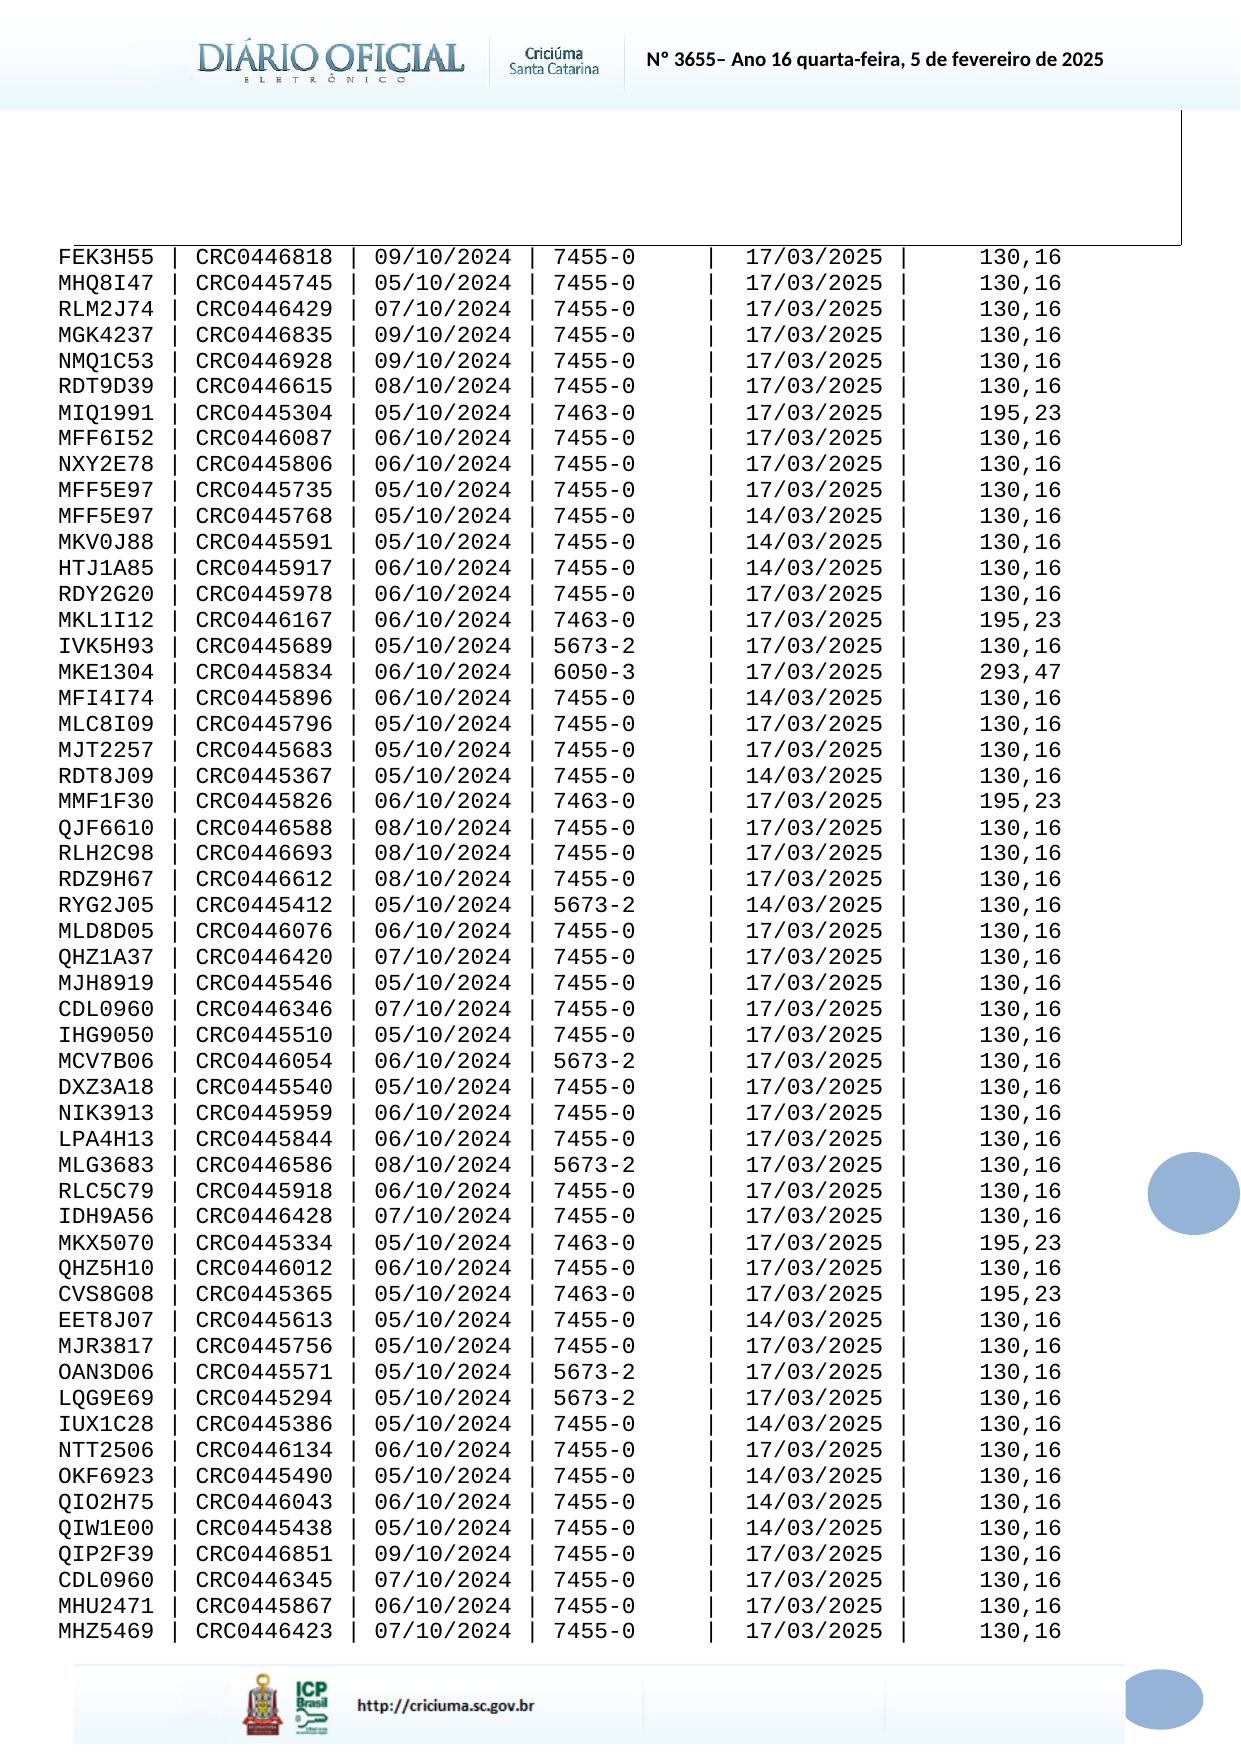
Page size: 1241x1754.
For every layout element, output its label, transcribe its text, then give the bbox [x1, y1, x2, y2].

text QHZ5H10 | CRC0446012 | 06/10/2024 | 7455-0 | 17/03/2025 | 130,16 [44, 1257, 1181, 1283]
text NIK3913 | CRC0445959 | 06/10/2024 | 7455-0 | 17/03/2025 | 130,16 [44, 1101, 1181, 1127]
text RLM2J74 | CRC0446429 | 07/10/2024 | 7455-0 | 17/03/2025 | 130,16 [44, 297, 1181, 323]
text IDH9A56 | CRC0446428 | 07/10/2024 | 7455-0 | 17/03/2025 | 130,16 [44, 1205, 1171, 1231]
text LQG9E69 | CRC0445294 | 05/10/2024 | 5673-2 | 17/03/2025 | 130,16 [44, 1386, 1181, 1412]
text MKX5070 | CRC0445334 | 05/10/2024 | 7463-0 | 17/03/2025 | 195,23 [44, 1231, 1181, 1257]
text MCV7B06 | CRC0446054 | 06/10/2024 | 5673-2 | 17/03/2025 | 130,16 [44, 1049, 1181, 1075]
text MJR3817 | CRC0445756 | 05/10/2024 | 7455-0 | 17/03/2025 | 130,16 [44, 1334, 1181, 1361]
text MJH8919 | CRC0445546 | 05/10/2024 | 7455-0 | 17/03/2025 | 130,16 [44, 971, 1181, 997]
text CDL0960 | CRC0446346 | 07/10/2024 | 7455-0 | 17/03/2025 | 130,16 [44, 997, 1181, 1023]
text MFF5E97 | CRC0445768 | 05/10/2024 | 7455-0 | 14/03/2025 | 130,16 [44, 504, 1181, 531]
text RLC5C79 | CRC0445918 | 06/10/2024 | 7455-0 | 17/03/2025 | 130,16 [44, 1179, 1150, 1205]
text QHZ1A37 | CRC0446420 | 07/10/2024 | 7455-0 | 17/03/2025 | 130,16 [44, 946, 1181, 971]
text RDZ9H67 | CRC0446612 | 08/10/2024 | 7455-0 | 17/03/2025 | 130,16 [44, 868, 1181, 894]
text OKF6923 | CRC0445490 | 05/10/2024 | 7455-0 | 14/03/2025 | 130,16 [44, 1464, 1181, 1490]
text NTT2506 | CRC0446134 | 06/10/2024 | 7455-0 | 17/03/2025 | 130,16 [44, 1438, 1181, 1464]
text NMQ1C53 | CRC0446928 | 09/10/2024 | 7455-0 | 17/03/2025 | 130,16 [44, 349, 1181, 375]
text IHG9050 | CRC0445510 | 05/10/2024 | 7455-0 | 17/03/2025 | 130,16 [44, 1023, 1181, 1049]
text FEK3H55 | CRC0446818 | 09/10/2024 | 7455-0 | 17/03/2025 | 130,16 [44, 245, 1181, 271]
text LPA4H13 | CRC0445844 | 06/10/2024 | 7455-0 | 17/03/2025 | 130,16 [44, 1127, 1181, 1153]
text RDY2G20 | CRC0445978 | 06/10/2024 | 7455-0 | 17/03/2025 | 130,16 [44, 582, 1181, 608]
text MLG3683 | CRC0446586 | 08/10/2024 | 5673-2 | 17/03/2025 | 130,16 [44, 1153, 1180, 1179]
text MMF1F30 | CRC0445826 | 06/10/2024 | 7463-0 | 17/03/2025 | 195,23 [44, 790, 1181, 816]
text MJT2257 | CRC0445683 | 05/10/2024 | 7455-0 | 17/03/2025 | 130,16 [44, 738, 1181, 764]
text MFI4I74 | CRC0445896 | 06/10/2024 | 7455-0 | 14/03/2025 | 130,16 [44, 686, 1181, 712]
text EET8J07 | CRC0445613 | 05/10/2024 | 7455-0 | 14/03/2025 | 130,16 [44, 1309, 1181, 1334]
text OAN3D06 | CRC0445571 | 05/10/2024 | 5673-2 | 17/03/2025 | 130,16 [44, 1361, 1181, 1386]
text CDL0960 | CRC0446345 | 07/10/2024 | 7455-0 | 17/03/2025 | 130,16 [44, 1568, 1181, 1594]
text MLD8D05 | CRC0446076 | 06/10/2024 | 7455-0 | 17/03/2025 | 130,16 [44, 919, 1181, 946]
text QIW1E00 | CRC0445438 | 05/10/2024 | 7455-0 | 14/03/2025 | 130,16 [44, 1516, 1181, 1542]
text NXY2E78 | CRC0445806 | 06/10/2024 | 7455-0 | 17/03/2025 | 130,16 [44, 453, 1181, 479]
text RLH2C98 | CRC0446693 | 08/10/2024 | 7455-0 | 17/03/2025 | 130,16 [44, 842, 1181, 868]
text DXZ3A18 | CRC0445540 | 05/10/2024 | 7455-0 | 17/03/2025 | 130,16 [44, 1075, 1181, 1101]
text MIQ1991 | CRC0445304 | 05/10/2024 | 7463-0 | 17/03/2025 | 195,23 [44, 401, 1181, 427]
text QIO2H75 | CRC0446043 | 06/10/2024 | 7455-0 | 14/03/2025 | 130,16 [44, 1490, 1181, 1516]
text MHZ5469 | CRC0446423 | 07/10/2024 | 7455-0 | 17/03/2025 | 130,16 [44, 1620, 1181, 1646]
text QJF6610 | CRC0446588 | 08/10/2024 | 7455-0 | 17/03/2025 | 130,16 [44, 816, 1181, 842]
text MKE1304 | CRC0445834 | 06/10/2024 | 6050-3 | 17/03/2025 | 293,47 [44, 660, 1181, 686]
text MFF5E97 | CRC0445735 | 05/10/2024 | 7455-0 | 17/03/2025 | 130,16 [44, 479, 1181, 504]
text HTJ1A85 | CRC0445917 | 06/10/2024 | 7455-0 | 14/03/2025 | 130,16 [44, 556, 1181, 582]
text MKL1I12 | CRC0446167 | 06/10/2024 | 7463-0 | 17/03/2025 | 195,23 [44, 608, 1181, 634]
text RDT8J09 | CRC0445367 | 05/10/2024 | 7455-0 | 14/03/2025 | 130,16 [44, 764, 1181, 790]
text MHQ8I47 | CRC0445745 | 05/10/2024 | 7455-0 | 17/03/2025 | 130,16 [44, 271, 1181, 297]
text MLC8I09 | CRC0445796 | 05/10/2024 | 7455-0 | 17/03/2025 | 130,16 [44, 712, 1181, 738]
text MGK4237 | CRC0446835 | 09/10/2024 | 7455-0 | 17/03/2025 | 130,16 [44, 323, 1181, 349]
text QIP2F39 | CRC0446851 | 09/10/2024 | 7455-0 | 17/03/2025 | 130,16 [44, 1542, 1181, 1568]
text MFF6I52 | CRC0446087 | 06/10/2024 | 7455-0 | 17/03/2025 | 130,16 [44, 427, 1181, 453]
text MKV0J88 | CRC0445591 | 05/10/2024 | 7455-0 | 14/03/2025 | 130,16 [44, 531, 1181, 556]
text RDT9D39 | CRC0446615 | 08/10/2024 | 7455-0 | 17/03/2025 | 130,16 [44, 375, 1181, 401]
text IUX1C28 | CRC0445386 | 05/10/2024 | 7455-0 | 14/03/2025 | 130,16 [44, 1412, 1181, 1438]
text RYG2J05 | CRC0445412 | 05/10/2024 | 5673-2 | 14/03/2025 | 130,16 [44, 894, 1181, 919]
text MHU2471 | CRC0445867 | 06/10/2024 | 7455-0 | 17/03/2025 | 130,16 [44, 1594, 1181, 1620]
text CVS8G08 | CRC0445365 | 05/10/2024 | 7463-0 | 17/03/2025 | 195,23 [44, 1283, 1181, 1309]
text IVK5H93 | CRC0445689 | 05/10/2024 | 5673-2 | 17/03/2025 | 130,16 [44, 634, 1181, 660]
